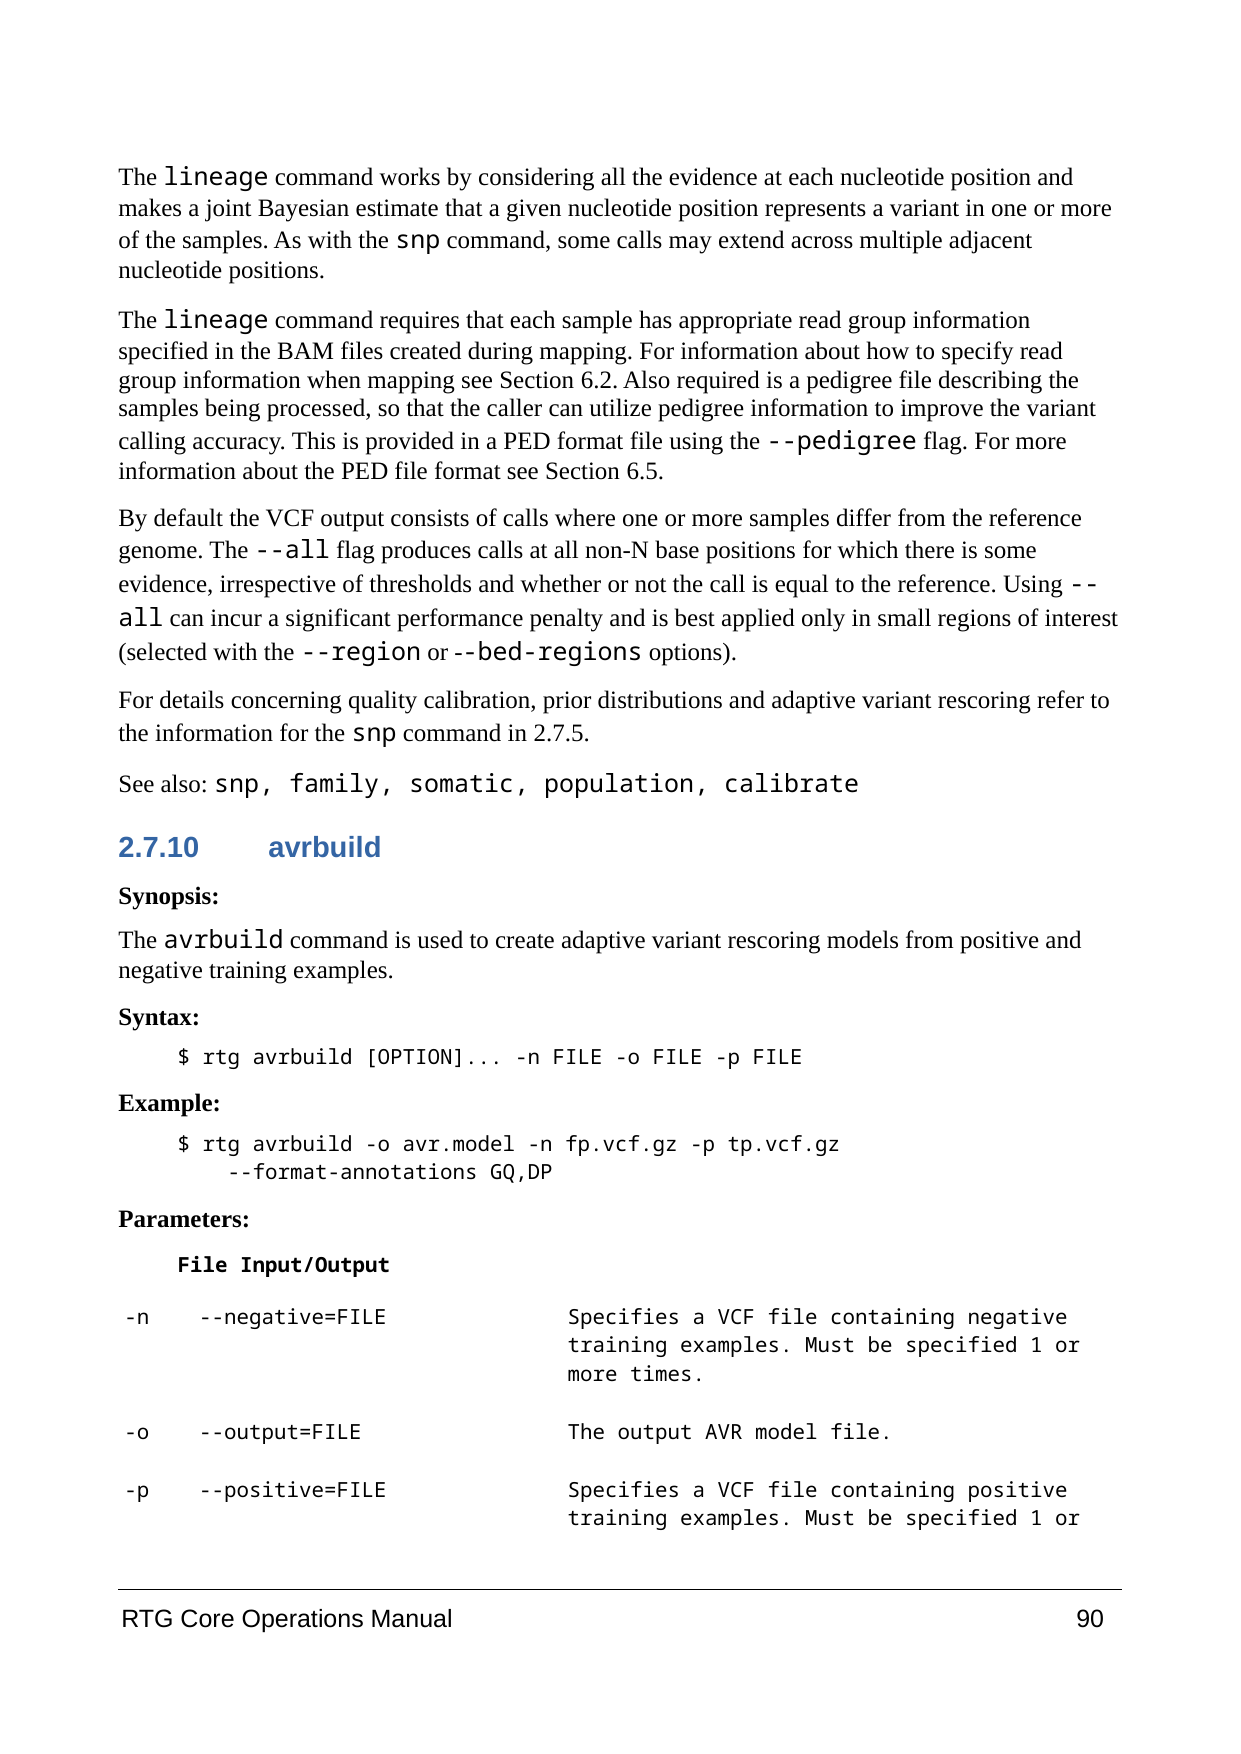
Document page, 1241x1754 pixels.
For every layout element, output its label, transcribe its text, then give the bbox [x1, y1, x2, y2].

table_cell --output=FILE [193, 1405, 561, 1463]
subtitle Example: [118, 1088, 1122, 1117]
table_header -n [118, 1290, 193, 1405]
text See also: snp, family, somatic, population, calibrate [118, 766, 1122, 800]
text By default the VCF output consists of calls where one or more samples differ from the reference genome. The --all flag produces calls at all non-N base positions for which there is some evidence, irrespective of thresholds and whether or not the call is equal to the reference. Using --all can incur a significant performance penalty and is best applied only in small regions of interest (selected with the --region or --bed-regions options). [118, 503, 1122, 668]
subtitle Synopsis: [118, 881, 1122, 909]
text The avrbuild command is used to create adaptive variant rescoring models from positive and negative training examples. [118, 921, 1122, 984]
text $ rtg avrbuild [OPTION]... -n FILE -o FILE -p FILE [177, 1042, 1122, 1071]
subtitle Syntax: [118, 1002, 1122, 1031]
table_header --negative=FILE [193, 1290, 561, 1405]
table_cell Specifies a VCF file containing positive training examples. Must be specified 1 or [561, 1463, 1093, 1532]
text File Input/Output [177, 1250, 1122, 1278]
table_cell The output AVR model file. [561, 1405, 1093, 1463]
text $ rtg avrbuild -o avr.model -n fp.vcf.gz -p tp.vcf.gz --format-annotations GQ,DP [177, 1129, 1122, 1186]
subtitle avrbuild [118, 829, 1122, 863]
table_cell --positive=FILE [193, 1463, 561, 1532]
text The lineage command requires that each sample has appropriate read group information specified in the BAM files created during mapping. For information about how to specify read group information when mapping see Section 6.2. Also required is a pedigree file describing the samples being processed, so that the caller can utilize pedigree information to improve the variant calling accuracy. This is provided in a PED format file using the --pedigree flag. For more information about the PED file format see Section 6.5. [118, 302, 1122, 485]
table_header Specifies a VCF file containing negative training examples. Must be specified 1 or more times. [561, 1290, 1093, 1405]
table_cell -p [118, 1463, 193, 1532]
table_cell -o [118, 1405, 193, 1463]
subtitle Parameters: [118, 1204, 1122, 1232]
text For details concerning quality calibration, prior distributions and adaptive variant rescoring refer to the information for the snp command in 2.7.5. [118, 686, 1122, 748]
text The lineage command works by considering all the evidence at each nucleotide position and makes a joint Bayesian estimate that a given nucleotide position represents a variant in one or more of the samples. As with the snp command, some calls may extend across multiple adjacent nucleotide positions. [118, 159, 1122, 284]
